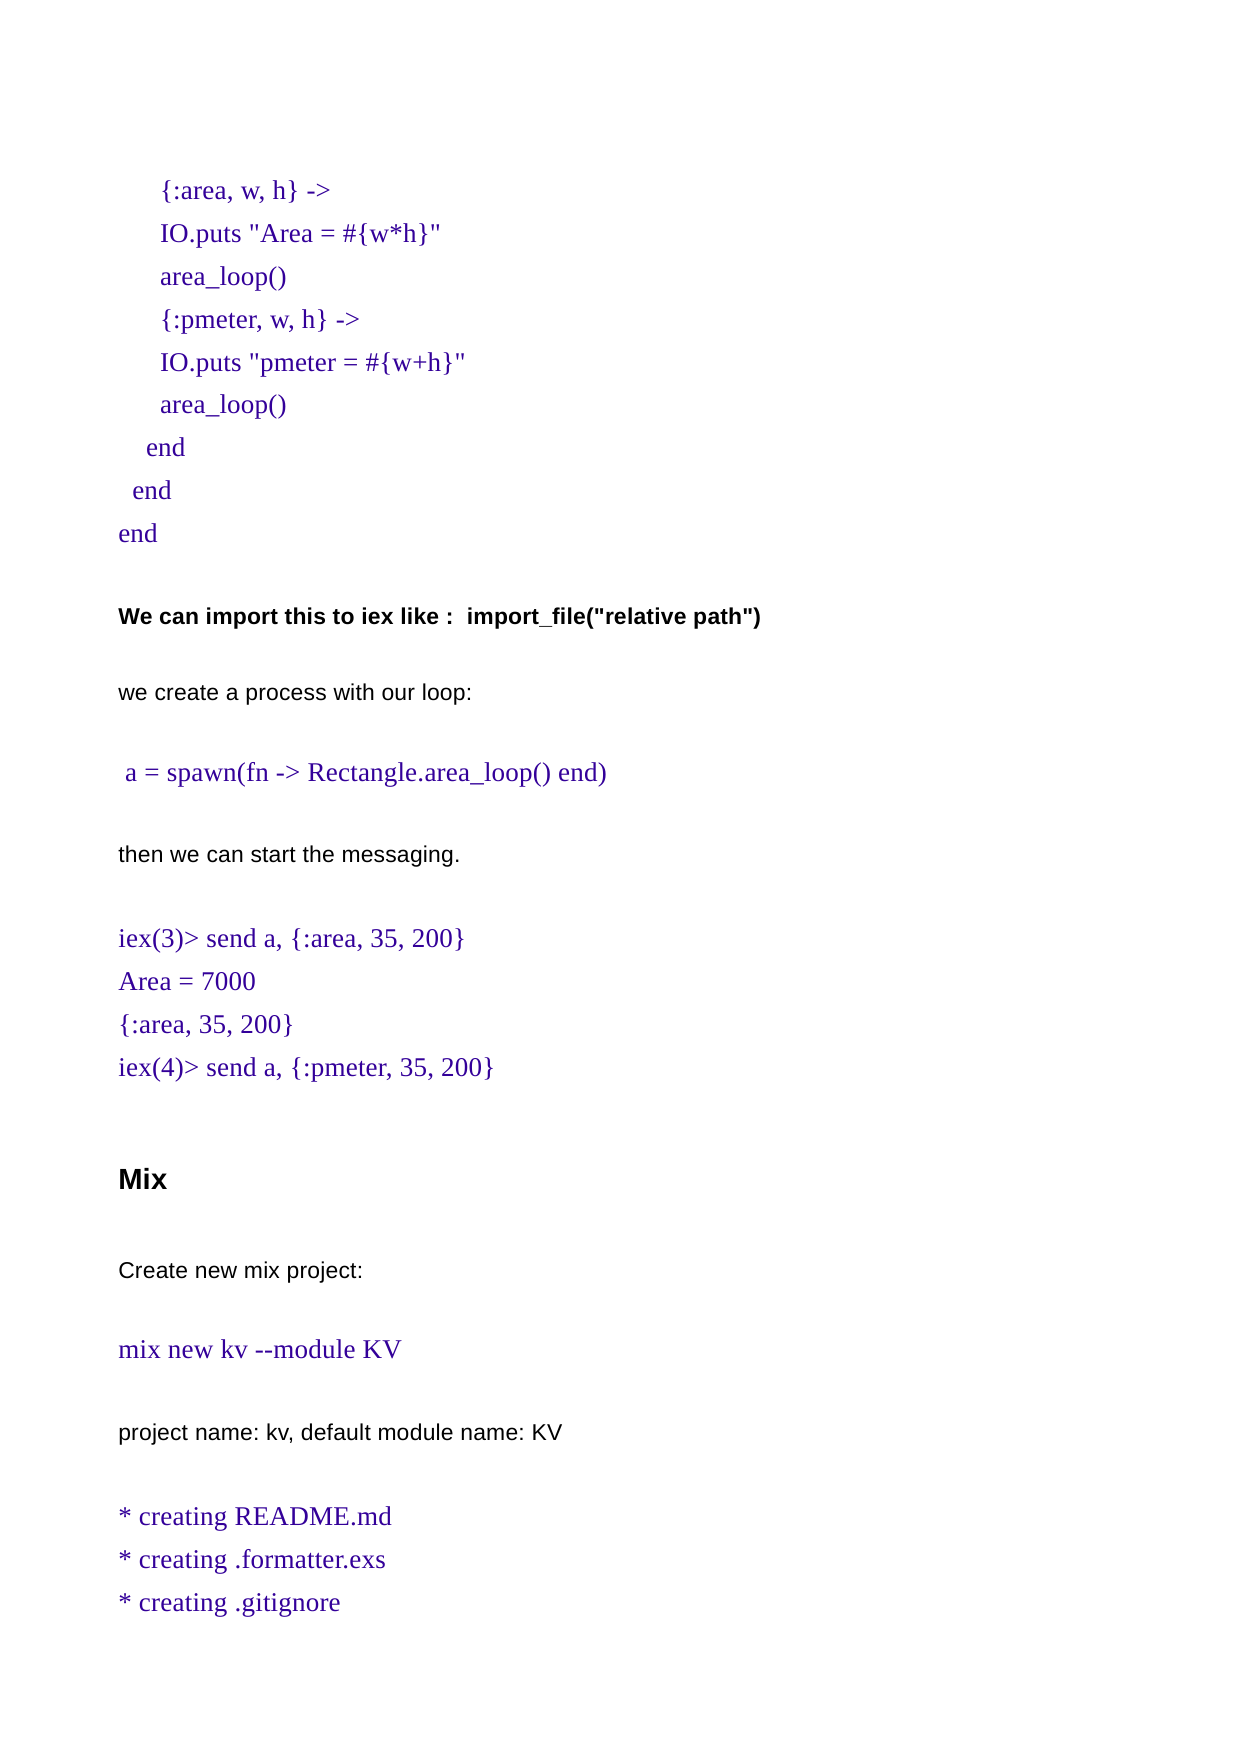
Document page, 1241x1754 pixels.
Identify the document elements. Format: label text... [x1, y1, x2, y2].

text Create new mix project: [118, 1257, 1122, 1283]
text {:area, 35, 200} [118, 1008, 1122, 1039]
text end [118, 431, 1122, 463]
text project name: kv, default module name: KV [118, 1419, 1122, 1445]
text We can import this to iex like : import_file("relative path") [118, 603, 1122, 629]
text * creating README.md [118, 1500, 1122, 1531]
text {:pmeter, w, h} -> [118, 303, 1122, 334]
text iex(3)> send a, {:area, 35, 200} [118, 922, 1122, 954]
text iex(4)> send a, {:pmeter, 35, 200} [118, 1051, 1122, 1082]
text IO.puts "Area = #{w*h}" [118, 217, 1122, 248]
text IO.puts "pmeter = #{w+h}" [118, 346, 1122, 377]
text then we can start the messaging. [118, 841, 1122, 868]
text {:area, w, h} -> [118, 174, 1122, 205]
text * creating .gitignore [118, 1586, 1122, 1617]
text area_loop() [118, 388, 1122, 420]
text a = spawn(fn -> Rectangle.area_loop() end) [118, 756, 1122, 787]
text end [118, 517, 1122, 548]
text area_loop() [118, 260, 1122, 291]
text Area = 7000 [118, 965, 1122, 997]
text mix new kv --module KV [118, 1333, 1122, 1364]
text we create a process with our loop: [118, 679, 1122, 706]
text end [118, 474, 1122, 506]
subtitle Mix [118, 1162, 1122, 1195]
text * creating .formatter.exs [118, 1543, 1122, 1574]
